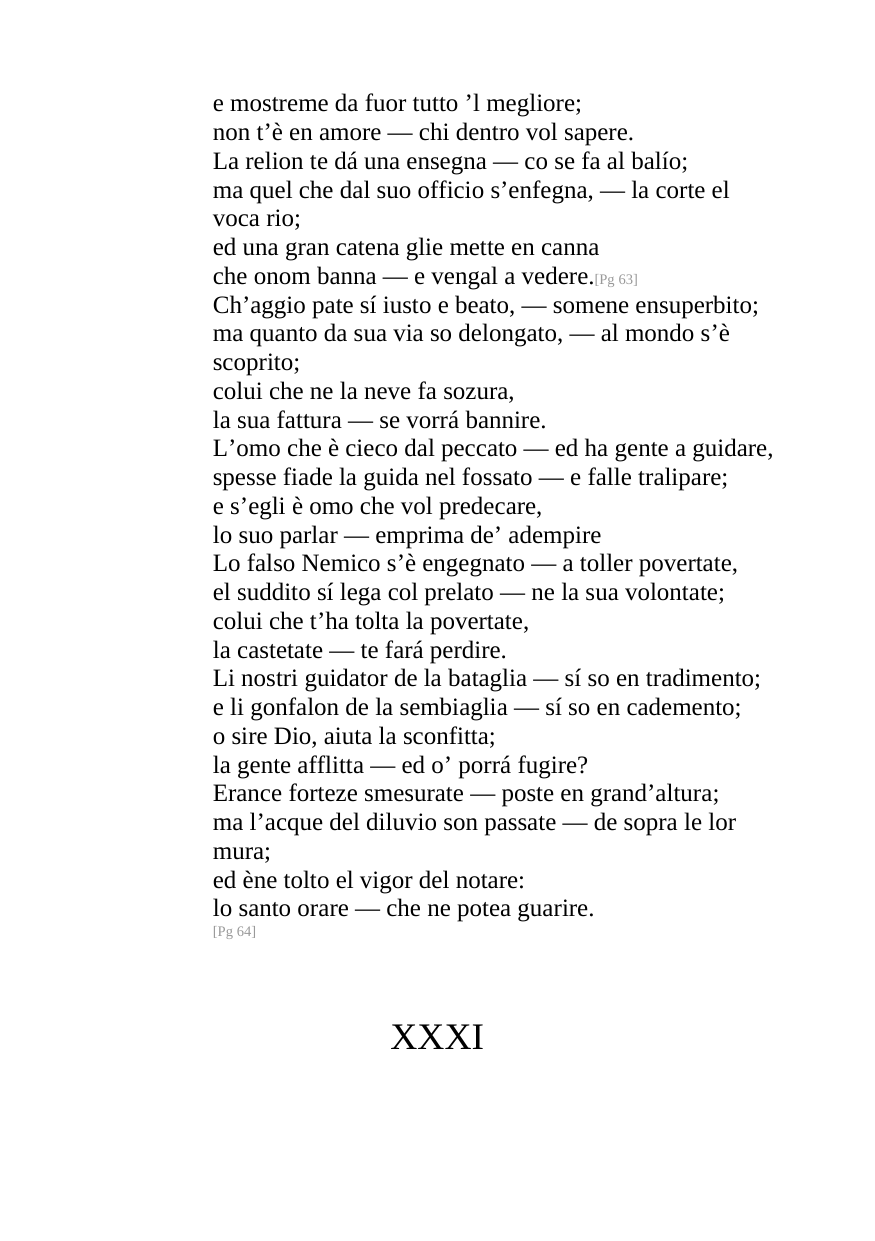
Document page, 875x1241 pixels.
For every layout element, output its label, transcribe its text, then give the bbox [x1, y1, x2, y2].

text L’omo che è cieco dal peccato — ed ha gente a guidare, spesse fiade la guida nel fossato — e falle tralipare; e s’egli è omo che vol predecare, lo suo parlar — emprima de’ adempire [213, 433, 779, 548]
subtitle XXXI [94, 1014, 779, 1100]
text Lo falso Nemico s’è engegnato — a toller povertate, el suddito sí lega col prelato — ne la sua volontate; colui che t’ha tolta la povertate, la castetate — te fará perdire. [213, 548, 779, 663]
text Ch’aggio pate sí iusto e beato, — somene ensuperbito; ma quanto da sua via so delongato, — al mondo s’è scoprito; colui che ne la neve fa sozura, la sua fattura — se vorrá bannire. [213, 290, 779, 433]
text e mostreme da fuor tutto ’l megliore; non t’è en amore — chi dentro vol sapere. [213, 88, 779, 146]
text La relion te dá una ensegna — co se fa al balío; ma quel che dal suo officio s’enfegna, — la corte el voca rio; ed una gran catena glie mette en canna che onom banna — e vengal a vedere.[Pg 63] [213, 146, 779, 290]
text Erance forteze smesurate — poste en grand’altura; ma l’acque del diluvio son passate — de sopra le lor mura; ed ène tolto el vigor del notare: lo santo orare — che ne potea guarire. [Pg 64] [213, 778, 779, 939]
text Li nostri guidator de la bataglia — sí so en tradimento; e li gonfalon de la sembiaglia — sí so en cademento; o sire Dio, aiuta la sconfitta; la gente afflitta — ed o’ porrá fugire? [213, 663, 779, 778]
